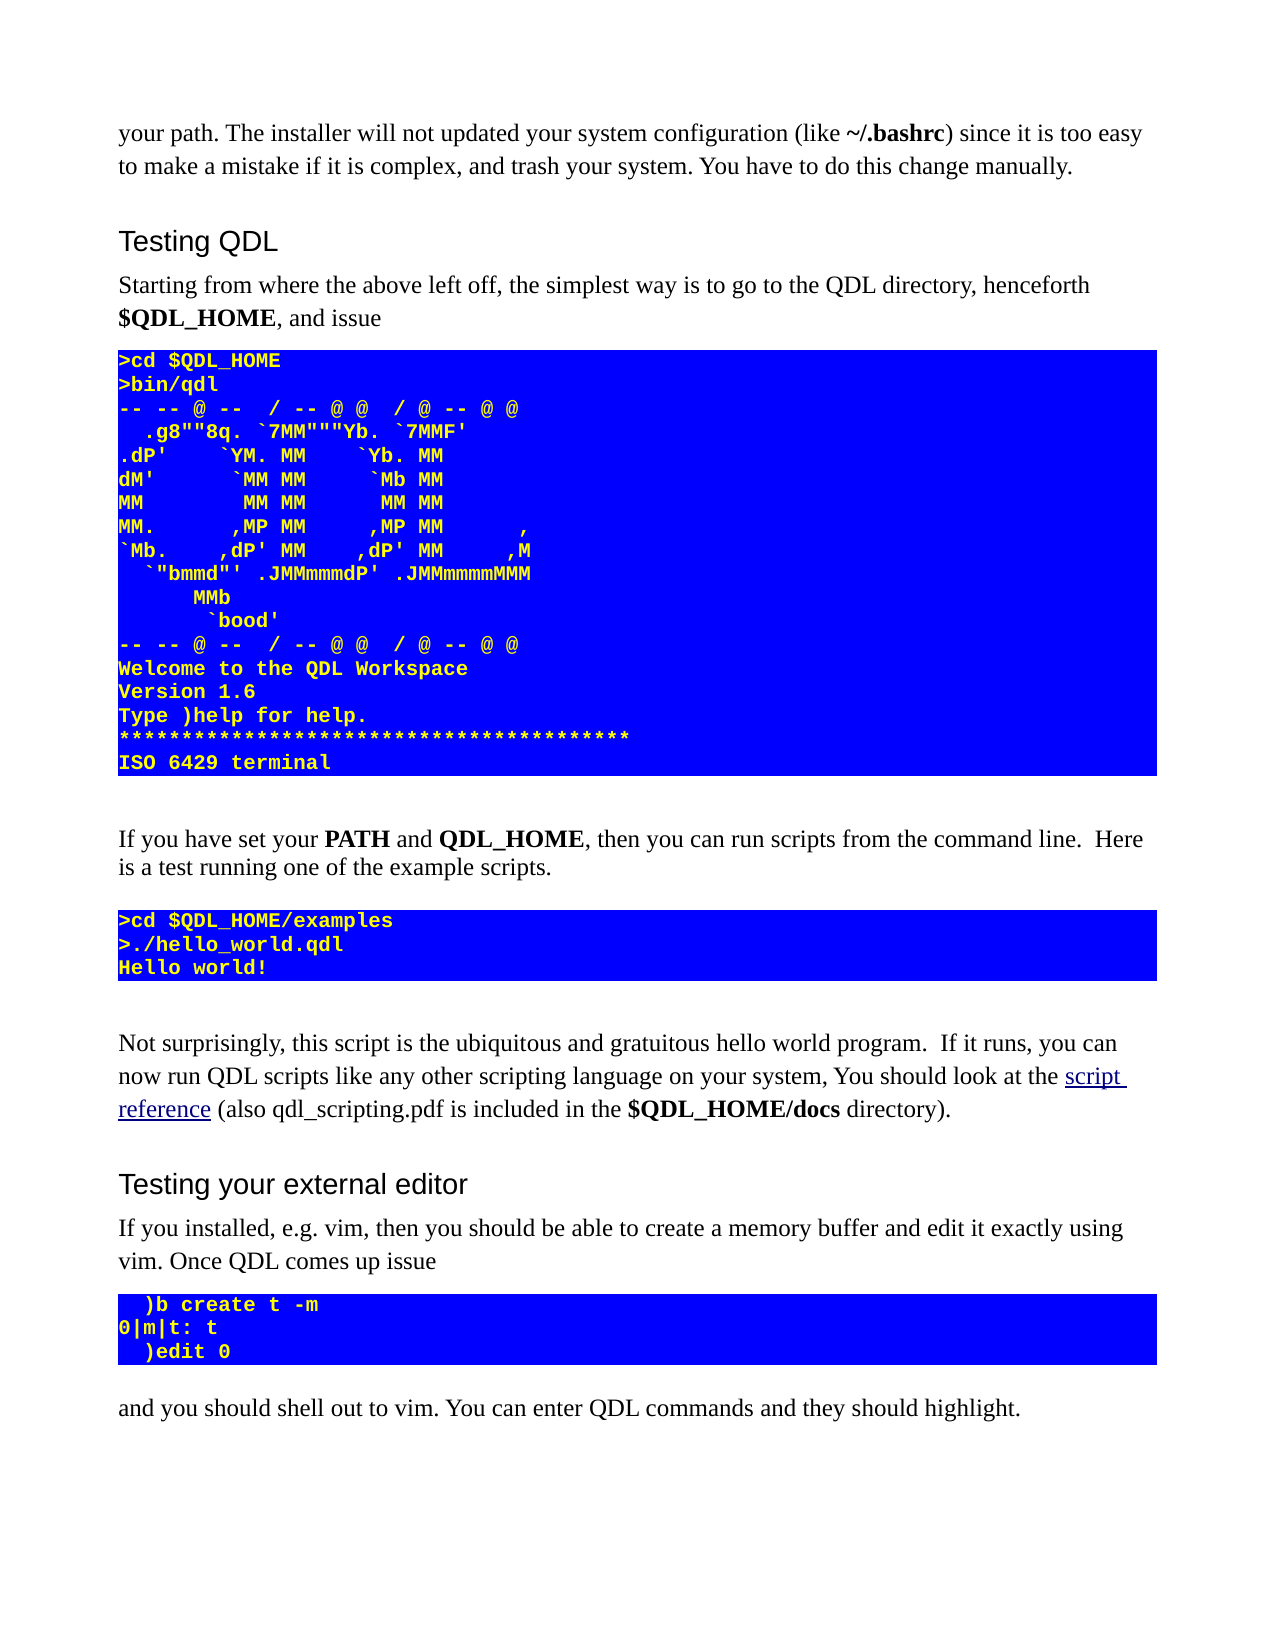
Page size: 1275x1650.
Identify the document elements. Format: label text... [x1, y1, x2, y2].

text .dP' `YM. MM `Yb. MM [118, 445, 1157, 469]
text -- -- @ -- / -- @ @ / @ -- @ @ [118, 634, 1157, 658]
text >./hello_world.qdl [118, 933, 1157, 957]
text MM MM MM MM MM [118, 492, 1157, 516]
text Hello world! [118, 957, 1157, 981]
text Not surprisingly, this script is the ubiquitous and gratuitous hello world program. If it runs, you can now run QDL scripts like any other scripting language on your system, You should look at the script reference (also qdl_scripting.pdf is included in the $QDL_HOME/docs directory). [118, 1028, 1157, 1123]
text ***************************************** [118, 729, 1157, 752]
text MM. ,MP MM ,MP MM , [118, 516, 1157, 539]
text If you have set your PATH and QDL_HOME, then you can run scripts from the command line. Here is a test running one of the example scripts. [118, 824, 1157, 881]
text )b create t -m [118, 1294, 1157, 1317]
text 0|m|t: t [118, 1317, 1157, 1341]
text >bin/qdl [118, 374, 1157, 398]
text `Mb. ,dP' MM ,dP' MM ,M [118, 539, 1157, 563]
text )edit 0 [118, 1341, 1157, 1365]
text and you should shell out to vim. You can enter QDL commands and they should highlight. [118, 1393, 1157, 1422]
text Starting from where the above left off, the simplest way is to go to the QDL directory, henceforth $QDL_HOME, and issue [118, 270, 1157, 332]
text your path. The installer will not updated your system configuration (like ~/.bashrc) since it is too easy to make a mistake if it is complex, and trash your system. You have to do this change manually. [118, 118, 1157, 180]
text -- -- @ -- / -- @ @ / @ -- @ @ [118, 398, 1157, 421]
text >cd $QDL_HOME/examples [118, 910, 1157, 933]
subtitle Testing QDL [118, 224, 1157, 257]
text .g8""8q. `7MM"""Yb. `7MMF' [118, 421, 1157, 445]
text If you installed, e.g. vim, then you should be able to create a memory buffer and edit it exactly using vim. Once QDL comes up issue [118, 1213, 1157, 1275]
text Type )help for help. [118, 705, 1157, 729]
text MMb [118, 587, 1157, 611]
text Welcome to the QDL Workspace [118, 658, 1157, 681]
text dM' `MM MM `Mb MM [118, 469, 1157, 492]
text Version 1.6 [118, 681, 1157, 705]
text >cd $QDL_HOME [118, 350, 1157, 374]
text ISO 6429 terminal [118, 752, 1157, 776]
text `bood' [118, 611, 1157, 634]
text `"bmmd"' .JMMmmmdP' .JMMmmmmMMM [118, 563, 1157, 587]
subtitle Testing your external editor [118, 1167, 1157, 1201]
